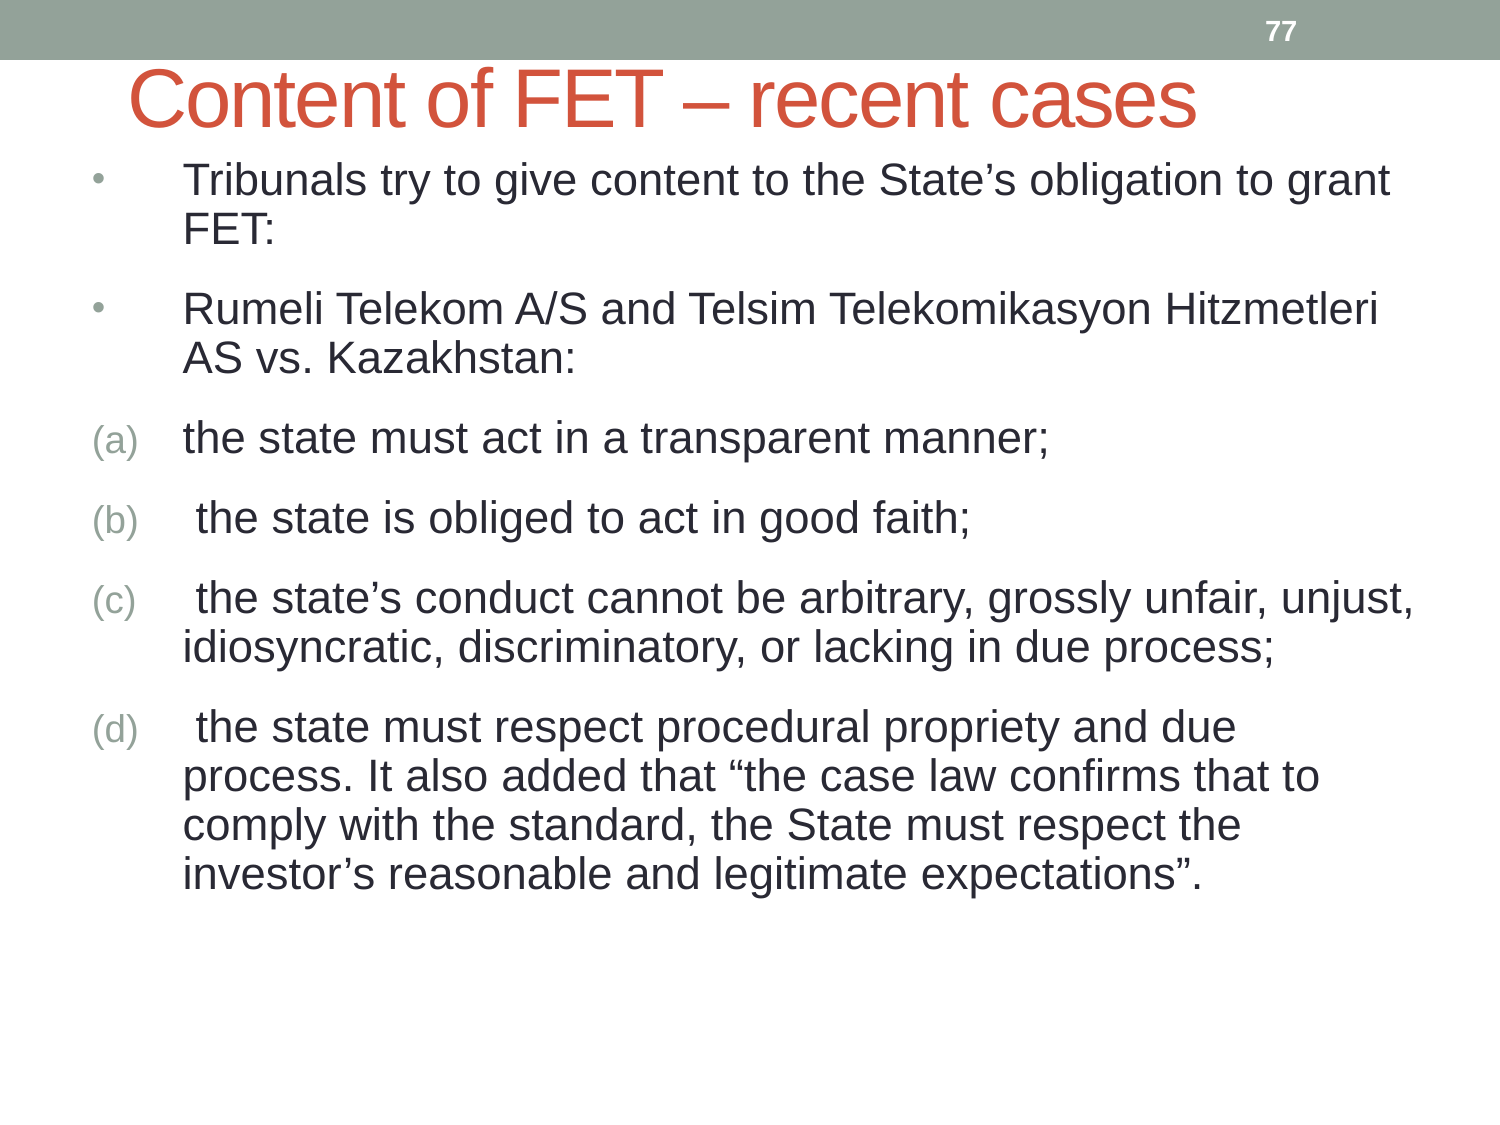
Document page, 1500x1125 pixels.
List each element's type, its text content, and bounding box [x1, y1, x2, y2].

title Content of FET – recent cases [112, 0, 1388, 148]
slide_number [1250, 3, 1425, 57]
list Tribunals try to give content to the State’s obligation to grant FET: Rumeli Telekom A/S and Telsim Telekomikasyon Hitzmetleri AS vs. Kazakhstan: the state must act in a transparent manner; the state is obliged to act in good faith; the state’s conduct cannot be arbitrary, grossly unfair, unjust, idiosyncratic, discriminatory, or lacking in due process; the state must respect procedural propriety and due process. It also added that “the case law confirms that to comply with the standard, the State must respect the investor’s reasonable and legitimate expectations”. [76, 148, 1436, 918]
